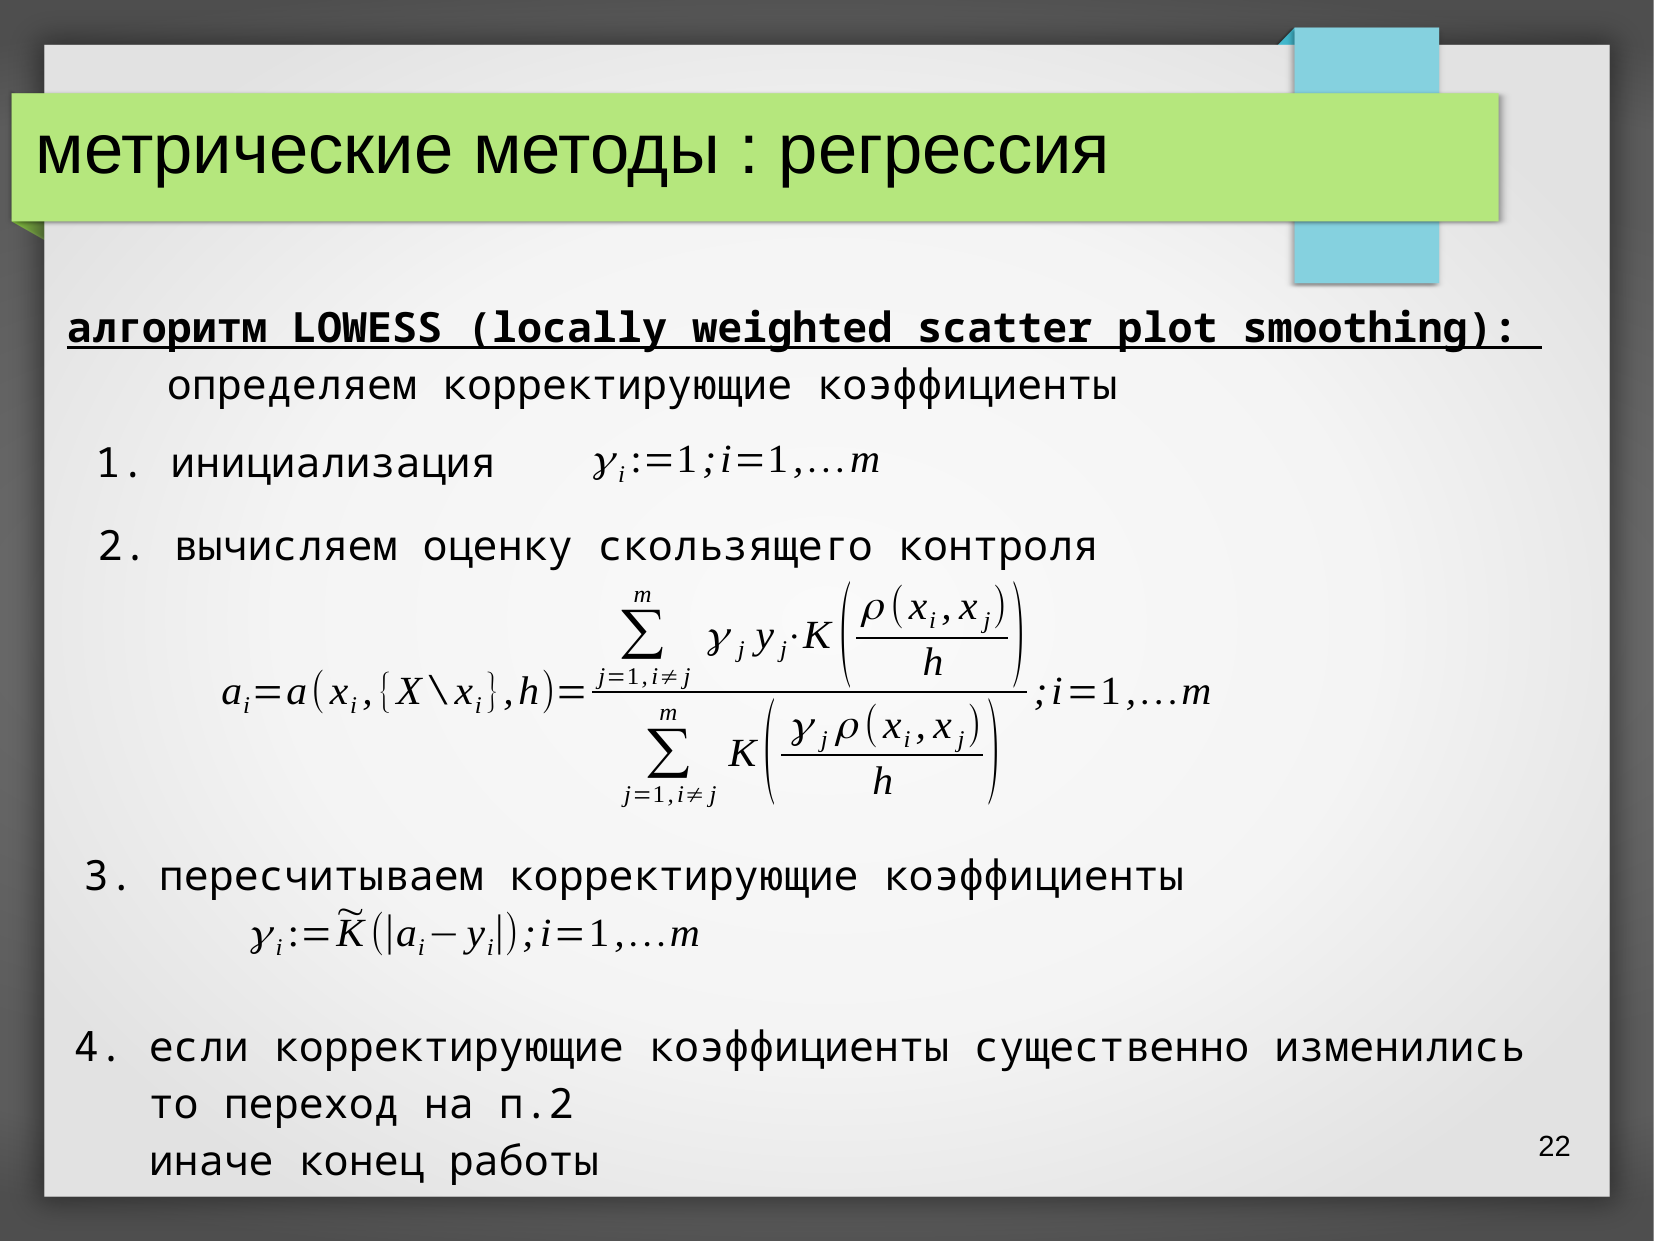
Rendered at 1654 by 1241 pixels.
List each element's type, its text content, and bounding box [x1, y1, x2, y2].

chart [578, 437, 886, 487]
chart [236, 907, 707, 961]
title метрические методы : регрессия [35, 108, 1170, 190]
text_box 4. если корректирующие коэффициенты существенно изменились то переход на п.2 иначе конец работы [59, 1009, 1619, 1170]
picture [0, 0, 1654, 1241]
text_box алгоритм LOWESS (locally weighted scatter plot smoothing): определяем корректирующие коэффициенты [52, 290, 1583, 451]
chart [214, 578, 1219, 808]
text_box 1. инициализация [80, 425, 520, 497]
text_box 2. вычисляем оценку скользящего контроля [82, 507, 1526, 572]
text_box 3. пересчитываем корректирующие коэффициенты [68, 838, 1512, 902]
